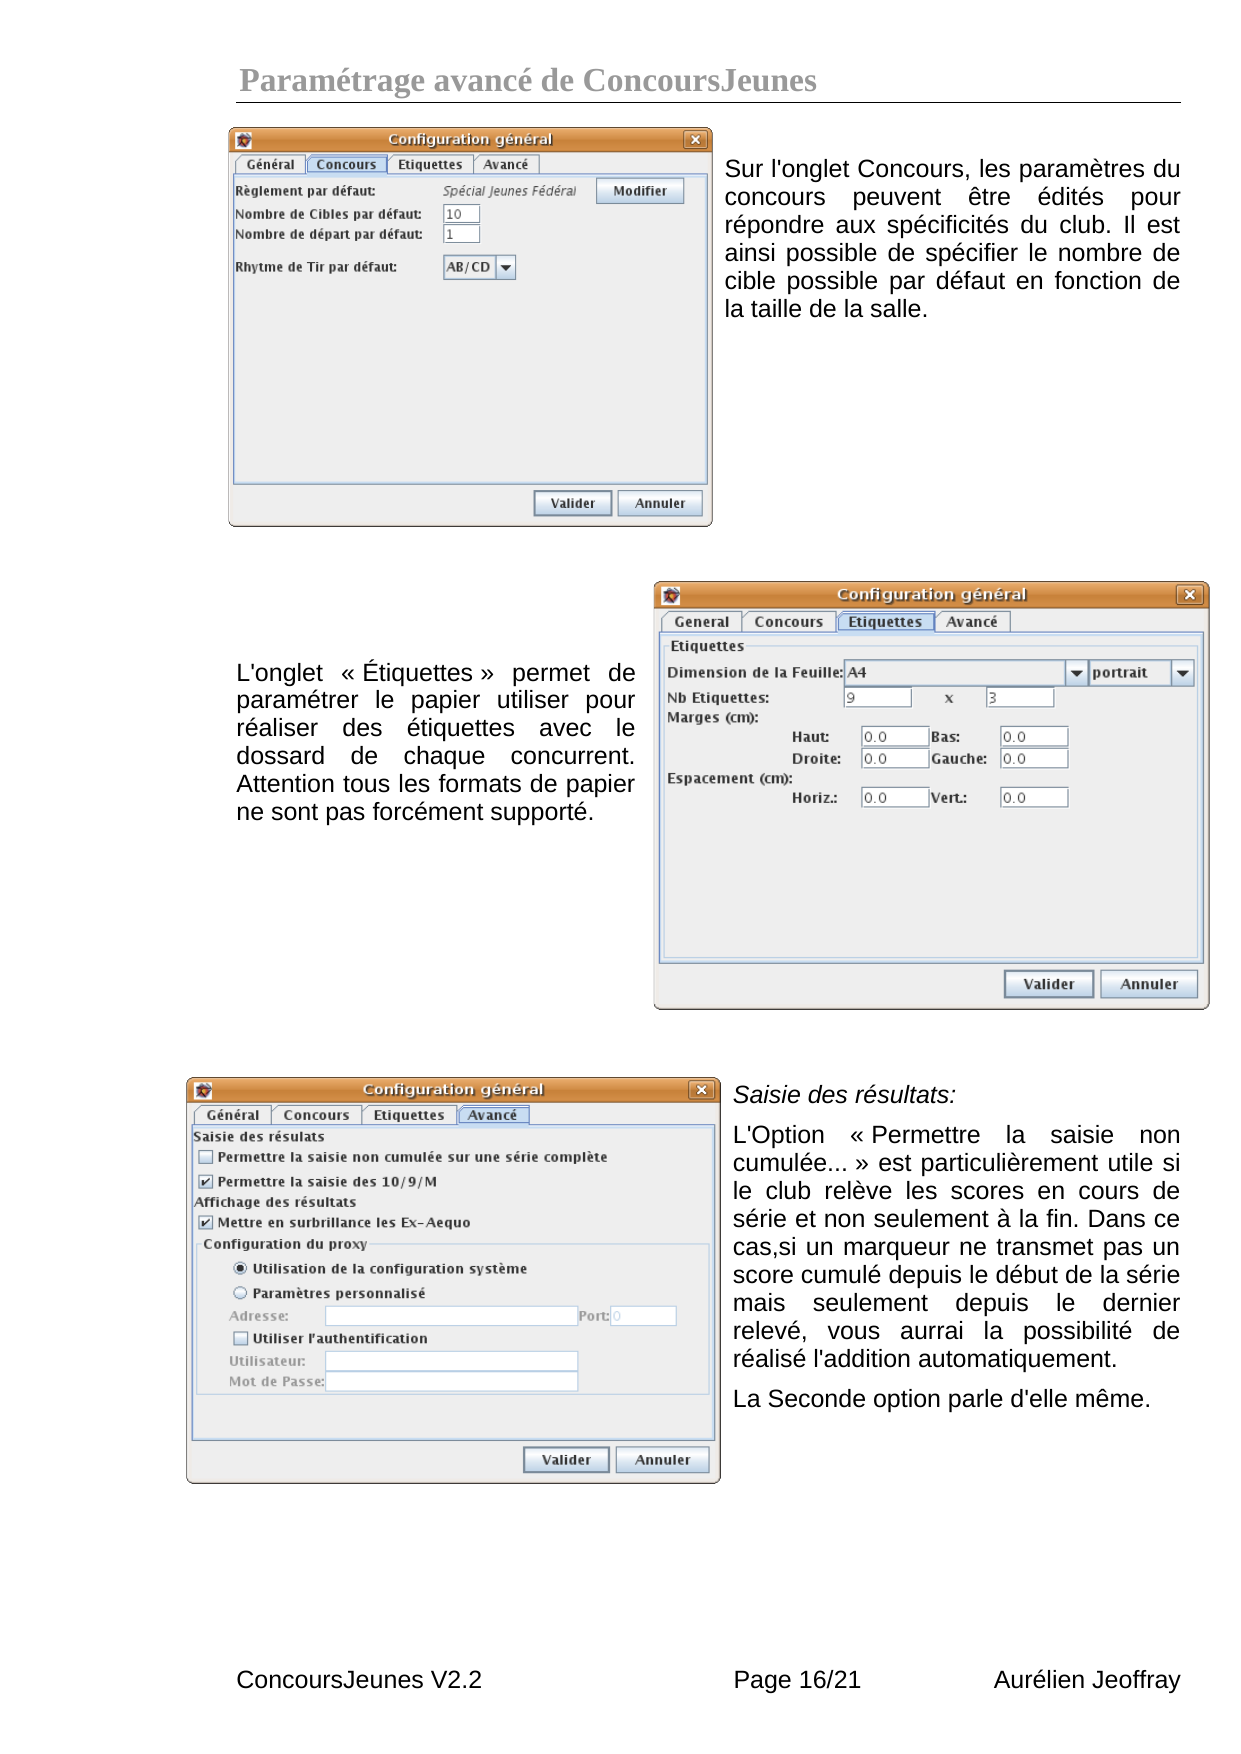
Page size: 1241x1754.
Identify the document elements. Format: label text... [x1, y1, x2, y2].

text La Seconde option parle d'elle même. [721, 1385, 1181, 1413]
picture [228, 127, 713, 527]
picture [653, 581, 1210, 1010]
text Saisie des résultats: [721, 1081, 1181, 1109]
text L'onglet « Étiquettes » permet de paramétrer le papier utiliser pour réaliser des étiquettes avec le dossard de chaque concurrent. Attention tous les formats de papier ne sont pas forcément supporté. [236, 658, 653, 826]
text L'Option « Permettre la saisie non cumulée... » est particulièrement utile si le club relève les scores en cours de série et non seulement à la fin. Dans ce cas,si un marqueur ne transmet pas un score cumulé depuis le début de la série mais seulement depuis le dernier relevé, vous aurrai la possibilité de réalisé l'addition automatiquement. [721, 1121, 1181, 1373]
text Sur l'onglet Concours, les paramètres du concours peuvent être édités pour répondre aux spécificités du club. Il est ainsi possible de spécifier le nombre de cible possible par défaut en fonction de la taille de la salle. [713, 155, 1181, 323]
picture [186, 1077, 721, 1484]
subtitle Paramétrage avancé de ConcoursJeunes [236, 59, 1181, 102]
